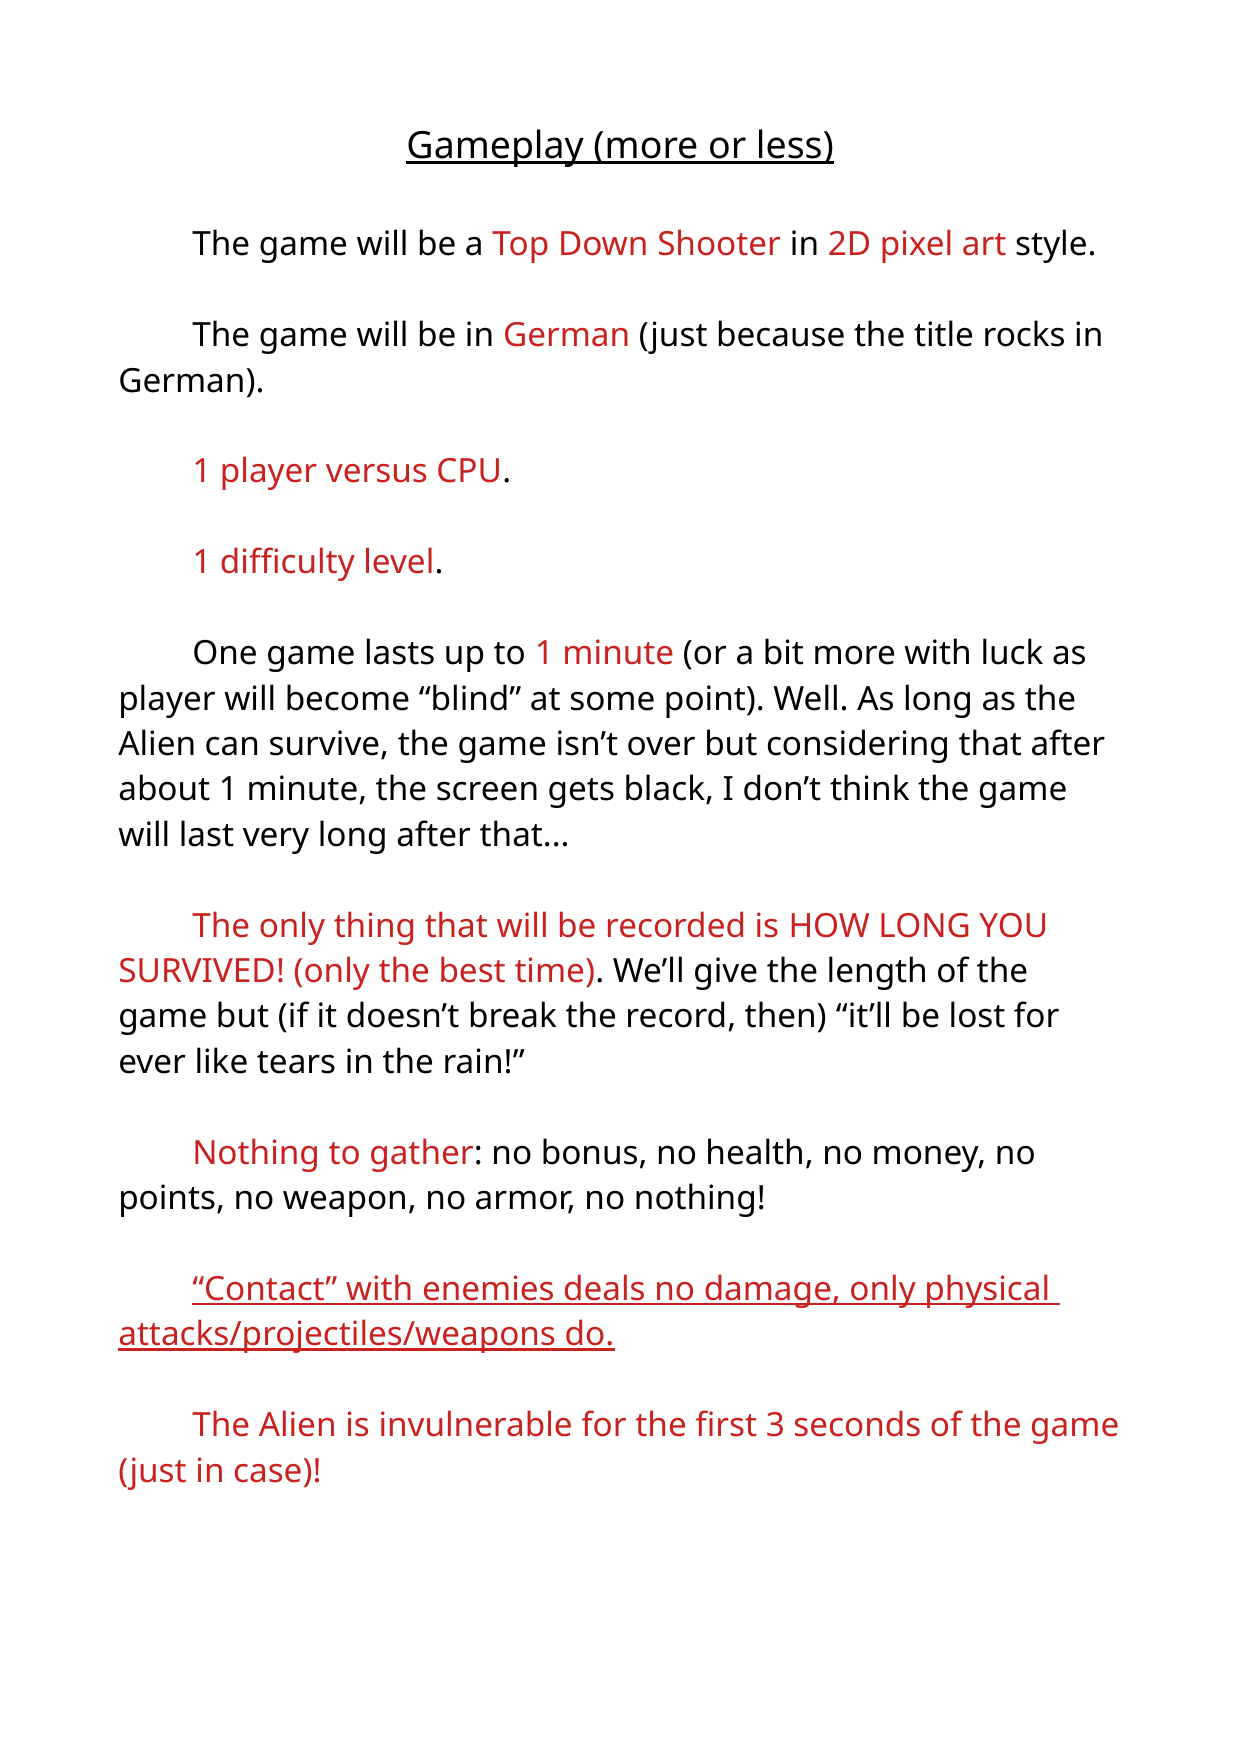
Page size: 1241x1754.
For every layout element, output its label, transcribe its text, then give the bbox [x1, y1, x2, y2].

text 1 difficulty level. [118, 538, 1122, 583]
text One game lasts up to 1 minute (or a bit more with luck as player will become “blind” at some point). Well. As long as the Alien can survive, the game isn’t over but considering that after about 1 minute, the screen gets black, I don’t think the game will last very long after that... [118, 629, 1122, 856]
text The game will be a Top Down Shooter in 2D pixel art style. [118, 220, 1122, 266]
text The only thing that will be recorded is HOW LONG YOU SURVIVED! (only the best time). We’ll give the length of the game but (if it doesn’t break the record, then) “it’ll be lost for ever like tears in the rain!” [118, 901, 1122, 1083]
text Nothing to gather: no bonus, no health, no money, no points, no weapon, no armor, no nothing! [118, 1128, 1122, 1219]
text 1 player versus CPU. [118, 447, 1122, 493]
text The game will be in German (just because the title rocks in German). [118, 311, 1122, 402]
text The Alien is invulnerable for the first 3 seconds of the game (just in case)! [118, 1401, 1122, 1492]
text “Contact” with enemies deals no damage, only physical attacks/projectiles/weapons do. [118, 1265, 1122, 1356]
text Gameplay (more or less) [118, 118, 1122, 169]
